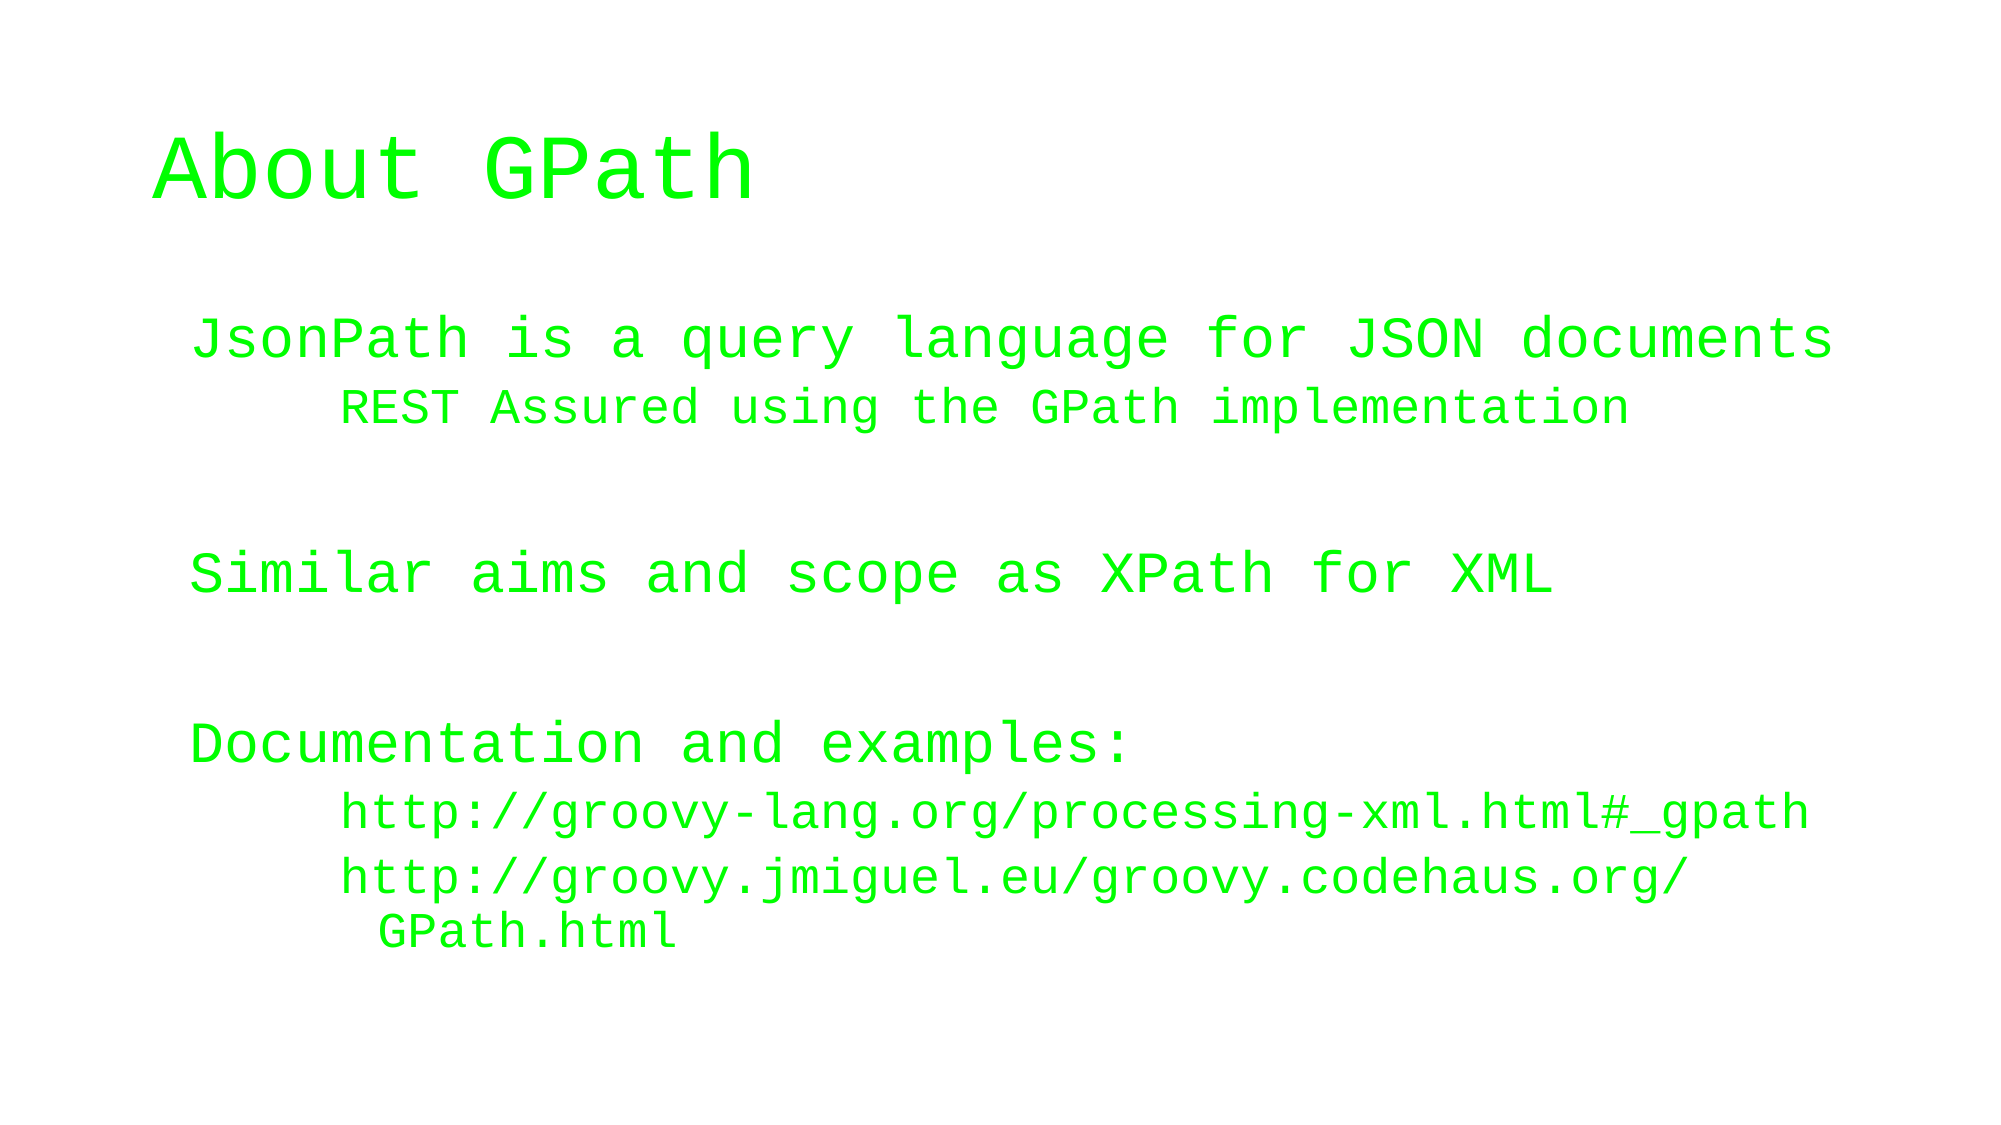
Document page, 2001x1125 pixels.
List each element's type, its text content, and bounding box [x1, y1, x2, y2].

title About GPath [137, 59, 1863, 278]
list JsonPath is a query language for JSON documents REST Assured using the GPath implementation Similar aims and scope as XPath for XML Documentation and examples: http://groovy-lang.org/processing-xml.html#_gpath http://groovy.jmiguel.eu/groovy.codehaus.org/GPath.html [137, 299, 1951, 1014]
